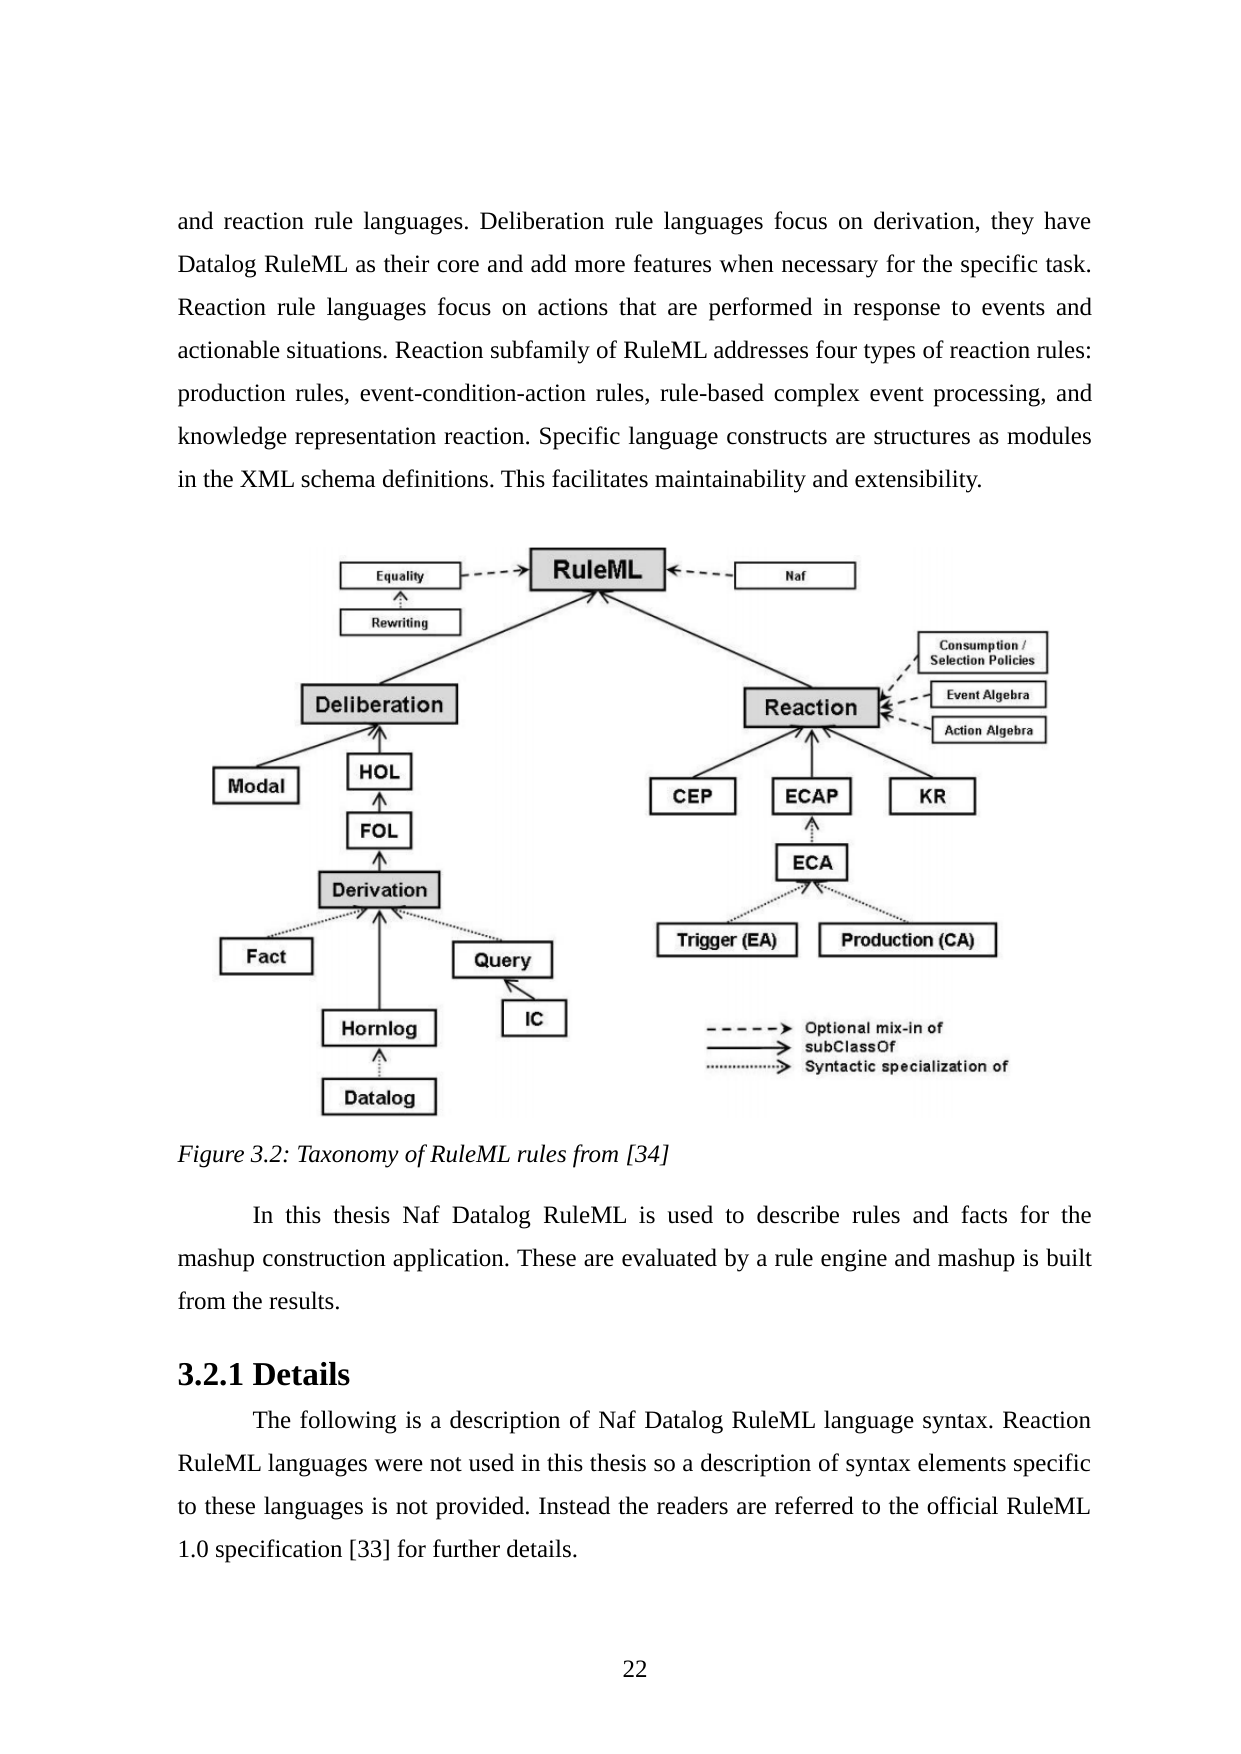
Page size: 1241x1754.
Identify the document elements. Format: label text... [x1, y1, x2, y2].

text and reaction rule languages. Deliberation rule languages focus on derivation, they have Datalog RuleML as their core and add more features when necessary for the specific task. Reaction rule languages focus on actions that are performed in response to events and actionable situations. Reaction subfamily of RuleML addresses four types of reaction rules: production rules, event-condition-action rules, rule-based complex event processing, and knowledge representation reaction. Specific language constructs are structures as modules in the XML schema definitions. This facilitates maintainability and extensibility. [177, 206, 1093, 493]
text In this thesis Naf Datalog RuleML is used to describe rules and facts for the mashup construction application. These are evaluated by a rule engine and mashup is built from the results. [177, 1168, 1093, 1315]
text The following is a description of Naf Datalog RuleML language syntax. Reaction RuleML languages were not used in this thesis so a description of syntax elements specific to these languages is not provided. Instead the readers are referred to the official RuleML 1.0 specification [33] for further details. [177, 1405, 1093, 1563]
text Figure 3.2: Taxonomy of RuleML rules from [34] [177, 1125, 1093, 1168]
subtitle Details [177, 1354, 1093, 1392]
text [177, 508, 1093, 538]
picture [177, 538, 1093, 1125]
